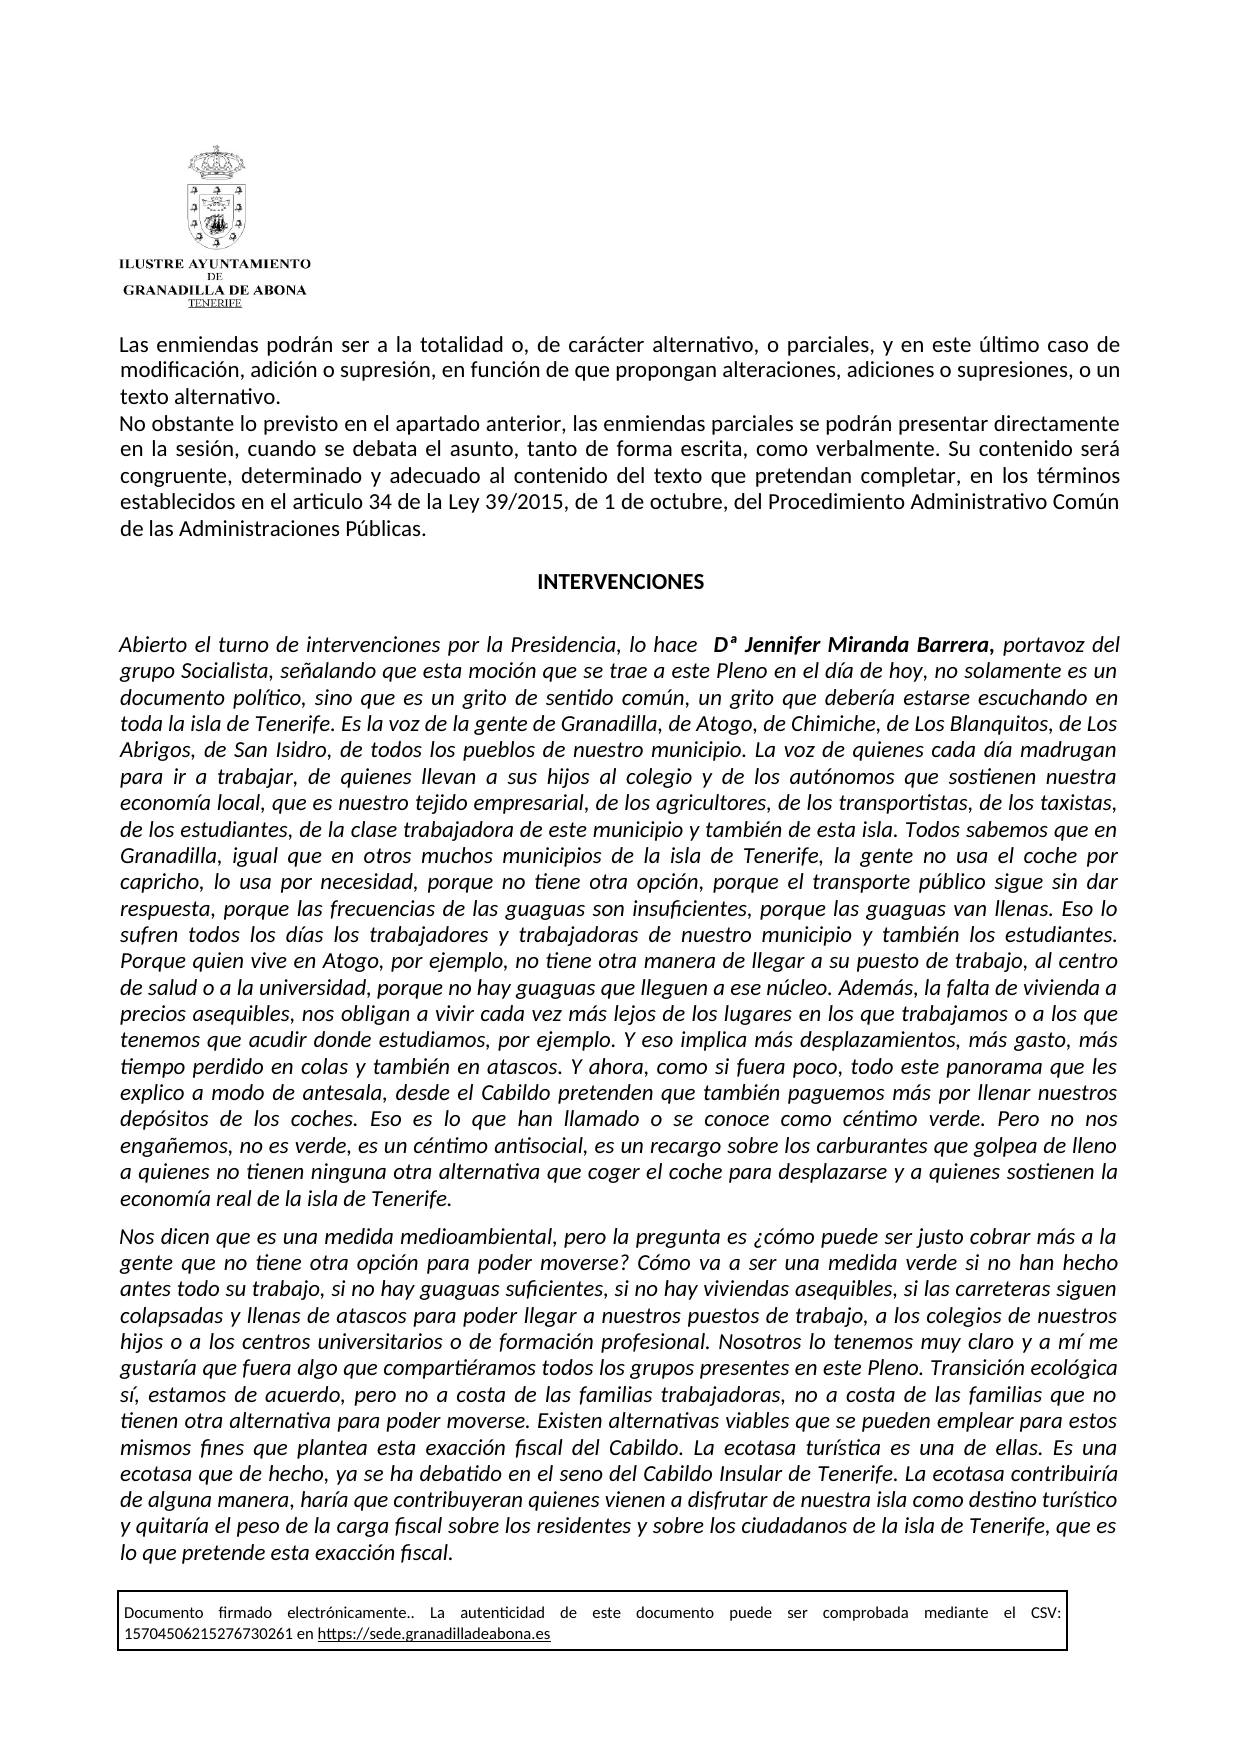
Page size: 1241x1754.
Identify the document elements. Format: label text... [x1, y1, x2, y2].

subtitle INTERVENCIONES [122, 567, 1120, 596]
text Nos dicen que es una medida medioambiental, pero la pregunta es ¿cómo puede ser justo cobrar más a la gente que no tiene otra opción para poder moverse? Cómo va a ser una medida verde si no han hecho antes todo su trabajo, si no hay guaguas suficientes, si no hay viviendas asequibles, si las carreteras siguen colapsadas y llenas de atascos para poder llegar a nuestros puestos de trabajo, a los colegios de nuestros hijos o a los centros universitarios o de formación profesional. Nosotros lo tenemos muy claro y a mí me gustaría que fuera algo que compartiéramos todos los grupos presentes en este Pleno. Transición ecológica sí, estamos de acuerdo, pero no a costa de las familias trabajadoras, no a costa de las familias que no tienen otra alternativa para poder moverse. Existen alternativas viables que se pueden emplear para estos mismos fines que plantea esta exacción fiscal del Cabildo. La ecotasa turística es una de ellas. Es una ecotasa que de hecho, ya se ha debatido en el seno del Cabildo Insular de Tenerife. La ecotasa contribuiría de alguna manera, haría que contribuyeran quienes vienen a disfrutar de nuestra isla como destino turístico y quitaría el peso de la carga fiscal sobre los residentes y sobre los ciudadanos de la isla de Tenerife, que es lo que pretende esta exacción fiscal. [119, 1223, 1122, 1566]
text Las enmiendas podrán ser a la totalidad o, de carácter alternativo, o parciales, y en este último caso de modificación, adición o supresión, en función de que propongan alteraciones, adiciones o supresiones, o un texto alternativo. [119, 331, 1122, 410]
text Abierto el turno de intervenciones por la Presidencia, lo hace Dª Jennifer Miranda Barrera, portavoz del grupo Socialista, señalando que esta moción que se trae a este Pleno en el día de hoy, no solamente es un documento político, sino que es un grito de sentido común, un grito que debería estarse escuchando en toda la isla de Tenerife. Es la voz de la gente de Granadilla, de Atogo, de Chimiche, de Los Blanquitos, de Los Abrigos, de San Isidro, de todos los pueblos de nuestro municipio. La voz de quienes cada día madrugan para ir a trabajar, de quienes llevan a sus hijos al colegio y de los autónomos que sostienen nuestra economía local, que es nuestro tejido empresarial, de los agricultores, de los transportistas, de los taxistas, de los estudiantes, de la clase trabajadora de este municipio y también de esta isla. Todos sabemos que en Granadilla, igual que en otros muchos municipios de la isla de Tenerife, la gente no usa el coche por capricho, lo usa por necesidad, porque no tiene otra opción, porque el transporte público sigue sin dar respuesta, porque las frecuencias de las guaguas son insuficientes, porque las guaguas van llenas. Eso lo sufren todos los días los trabajadores y trabajadoras de nuestro municipio y también los estudiantes. Porque quien vive en Atogo, por ejemplo, no tiene otra manera de llegar a su puesto de trabajo, al centro de salud o a la universidad, porque no hay guaguas que lleguen a ese núcleo. Además, la falta de vivienda a precios asequibles, nos obligan a vivir cada vez más lejos de los lugares en los que trabajamos o a los que tenemos que acudir donde estudiamos, por ejemplo. Y eso implica más desplazamientos, más gasto, más tiempo perdido en colas y también en atascos. Y ahora, como si fuera poco, todo este panorama que les explico a modo de antesala, desde el Cabildo pretenden que también paguemos más por llenar nuestros depósitos de los coches. Eso es lo que han llamado o se conoce como céntimo verde. Pero no nos engañemos, no es verde, es un céntimo antisocial, es un recargo sobre los carburantes que golpea de lleno a quienes no tienen ninguna otra alternativa que coger el coche para desplazarse y a quienes sostienen la economía real de la isla de Tenerife. [119, 632, 1122, 1212]
text No obstante lo previsto en el apartado anterior, las enmiendas parciales se podrán presentar directamente en la sesión, cuando se debata el asunto, tanto de forma escrita, como verbalmente. Su contenido será congruente, determinado y adecuado al contenido del texto que pretendan completar, en los términos establecidos en el articulo 34 de la Ley 39/2015, de 1 de octubre, del Procedimiento Administrativo Común de las Administraciones Públicas. [119, 410, 1122, 542]
